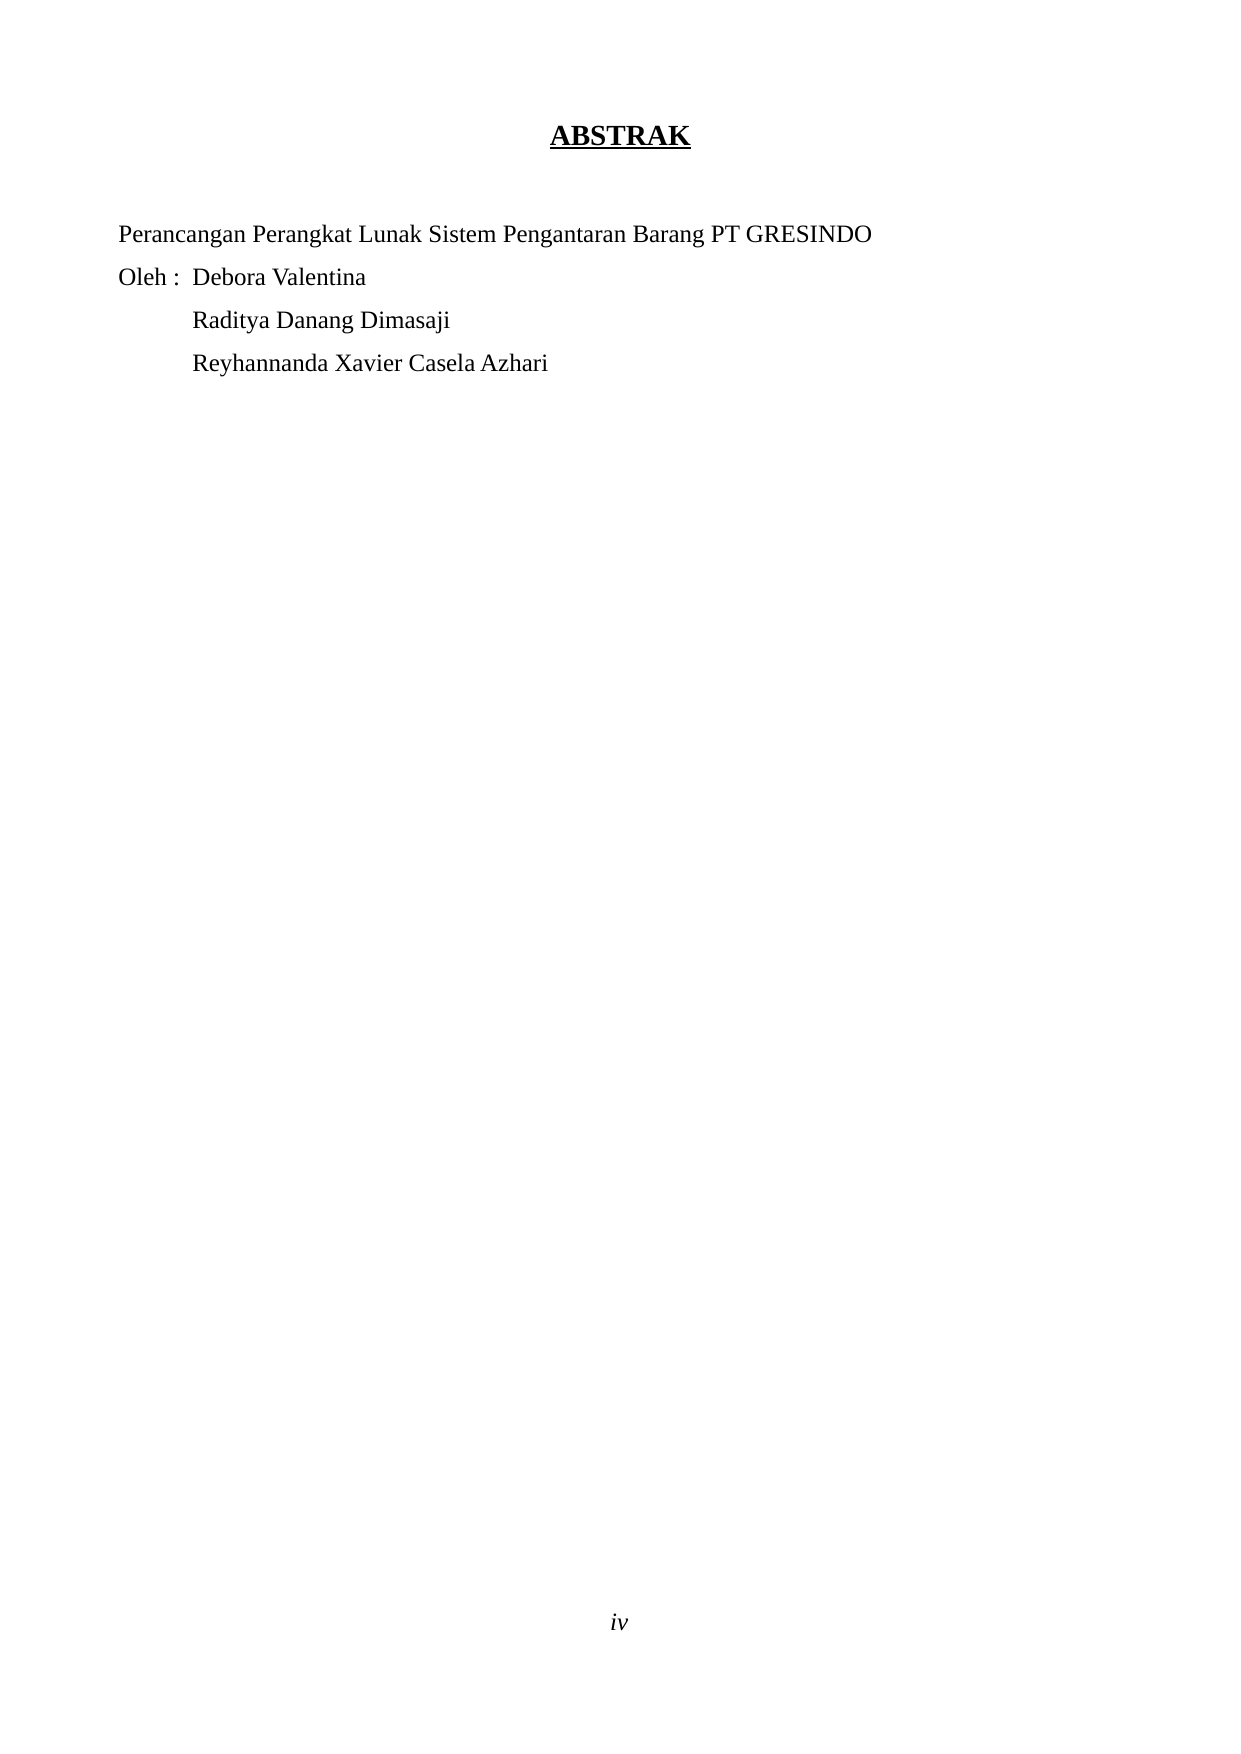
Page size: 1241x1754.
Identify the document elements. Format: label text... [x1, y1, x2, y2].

text Raditya Danang Dimasaji [118, 305, 1122, 334]
text ABSTRAK [118, 118, 1122, 152]
text Oleh : Debora Valentina [118, 262, 1122, 291]
text Perancangan Perangkat Lunak Sistem Pengantaran Barang PT GRESINDO [118, 219, 1122, 247]
text Reyhannanda Xavier Casela Azhari [118, 348, 1122, 377]
